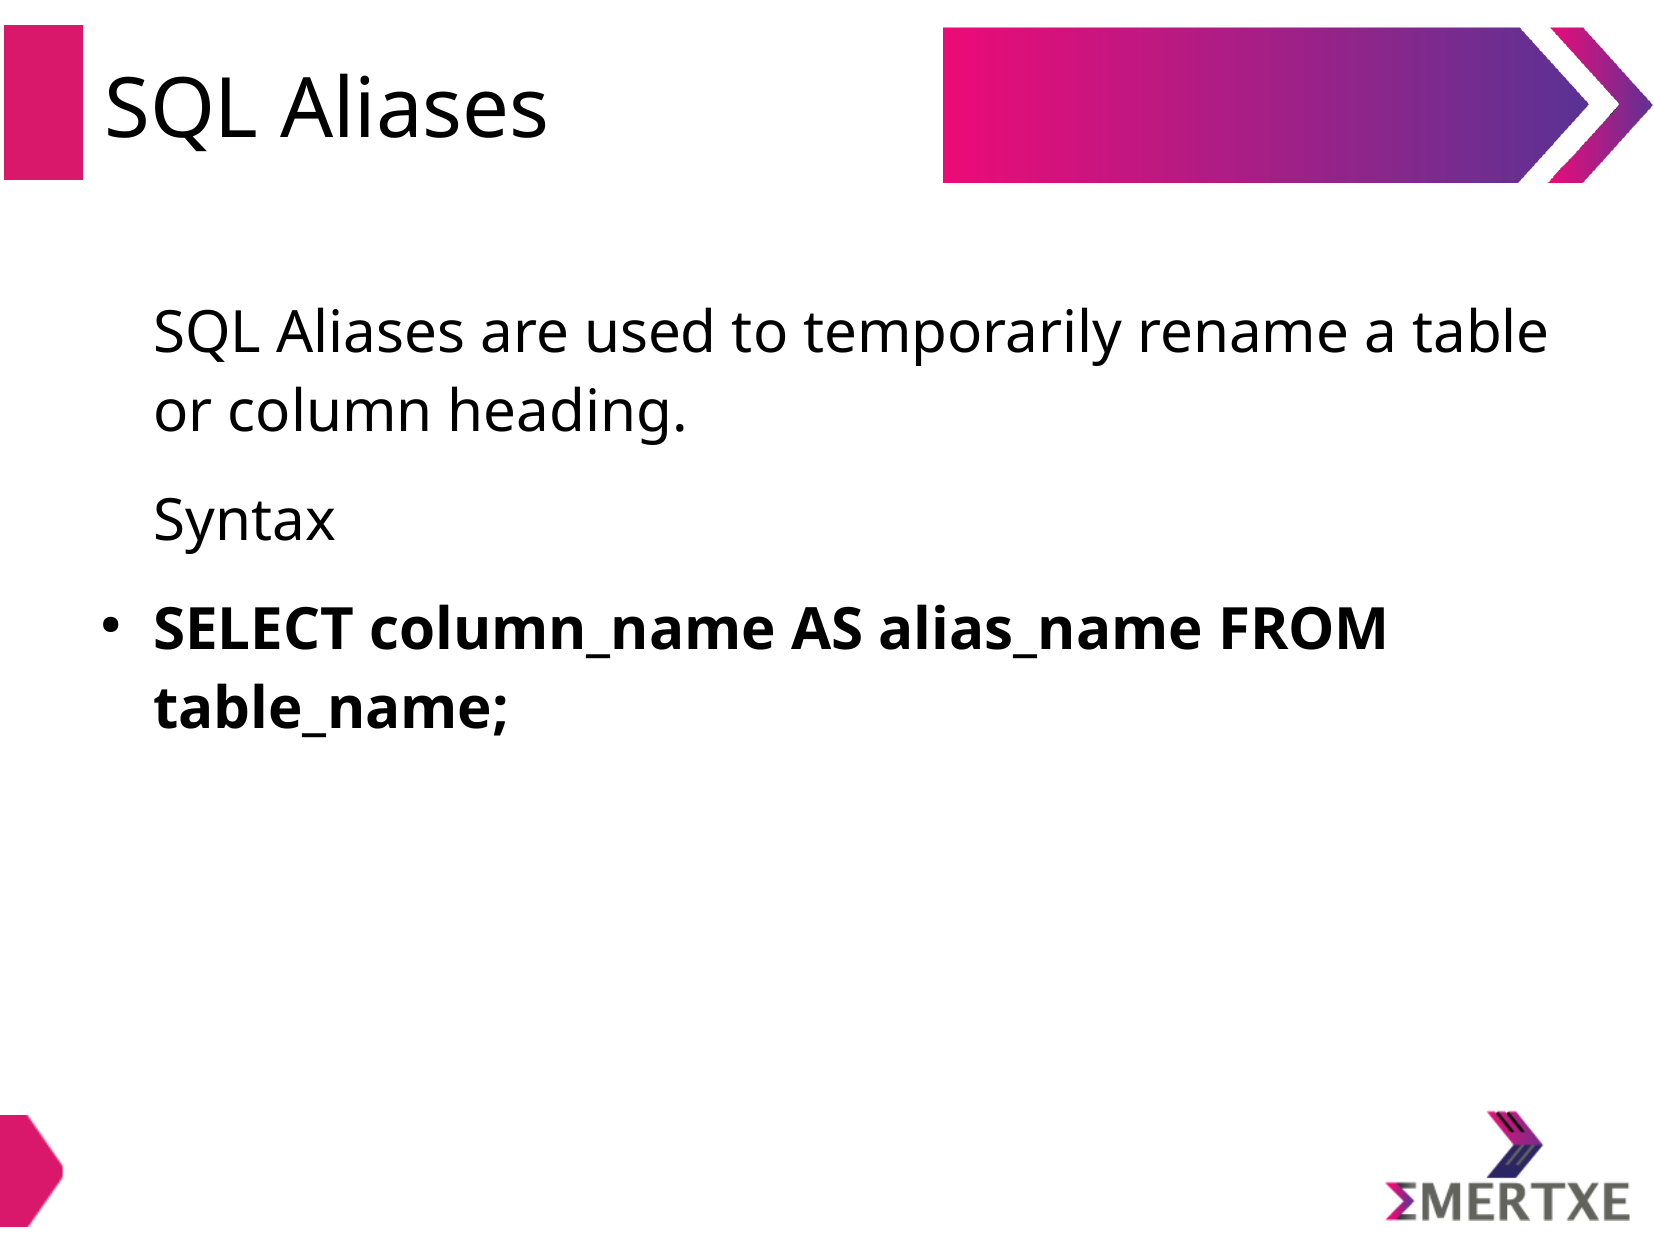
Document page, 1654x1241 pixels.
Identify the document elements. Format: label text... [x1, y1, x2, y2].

picture [1385, 1107, 1631, 1221]
picture [1571, 27, 1653, 183]
title SQL Aliases [82, 2, 1571, 210]
list SQL Aliases are used to temporarily rename a table or column heading. Syntax SELECT column_name AS alias_name FROM table_name; [82, 290, 1571, 1010]
